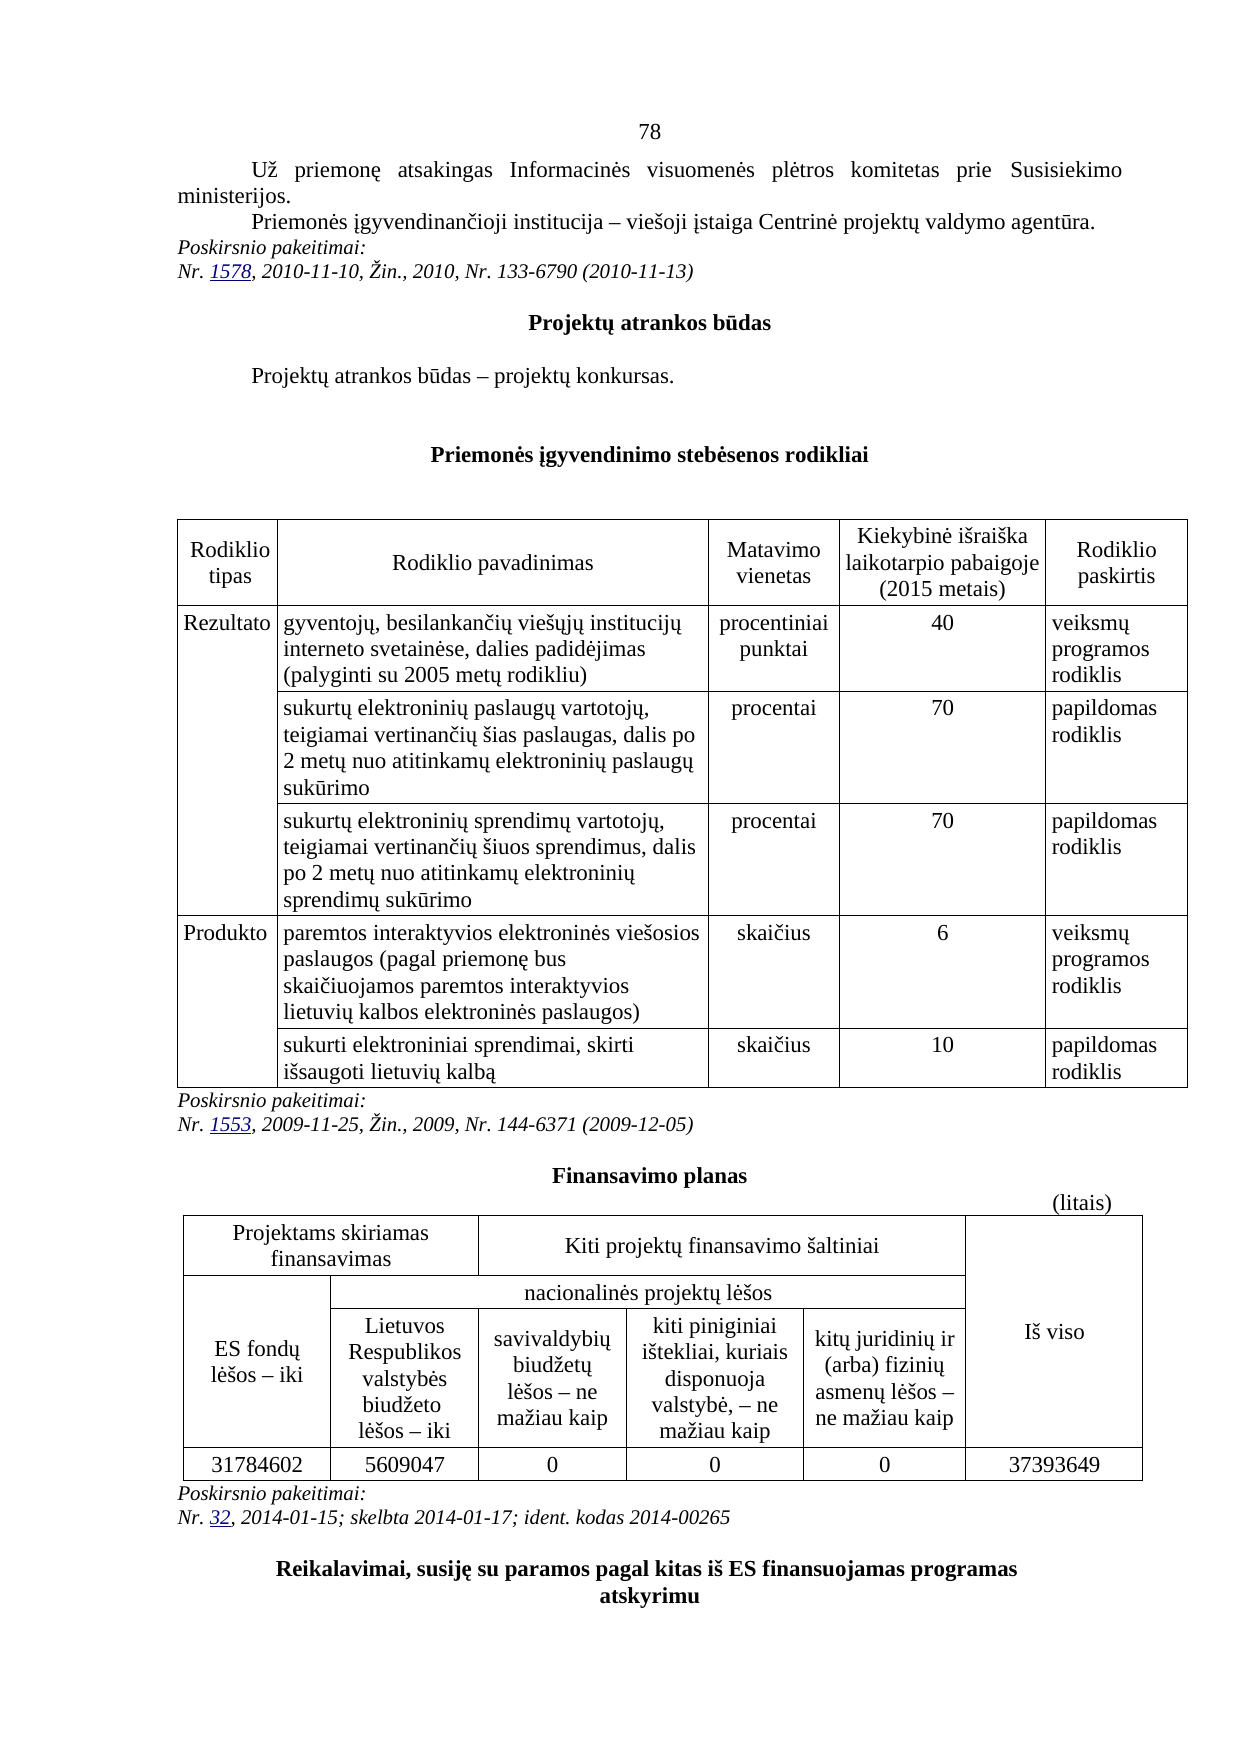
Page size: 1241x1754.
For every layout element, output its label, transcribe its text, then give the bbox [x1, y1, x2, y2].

text Finansavimo planas [177, 1162, 1122, 1189]
table_cell Lietuvos Respublikos valstybės biudžeto lėšos – iki [331, 1309, 478, 1447]
table_cell Produkto [178, 916, 277, 1087]
text Priemonės įgyvendinimo stebėsenos rodikliai [177, 441, 1122, 467]
table_cell skaičius [709, 1029, 839, 1087]
table_cell 70 [840, 804, 1045, 915]
table_cell kitų juridinių ir (arba) fizinių asmenų lėšos – ne mažiau kaip [804, 1309, 965, 1447]
table_cell sukurti elektroniniai sprendimai, skirti išsaugoti lietuvių kalbą [278, 1029, 708, 1087]
table_cell papildomas rodiklis [1046, 692, 1187, 803]
table_cell procentai [709, 804, 839, 915]
table_cell nacionalinės projektų lėšos [331, 1276, 965, 1308]
table_header Iš viso [966, 1216, 1142, 1447]
table_cell 5609047 [331, 1448, 478, 1480]
table_cell veiksmų programos rodiklis [1046, 606, 1187, 691]
table_cell kiti piniginiai ištekliai, kuriais disponuoja valstybė, – ne mažiau kaip [627, 1309, 803, 1447]
table_cell gyventojų, besilankančių viešųjų institucijų interneto svetainėse, dalies padidėjimas (palyginti su 2005 metų rodikliu) [278, 606, 708, 691]
text Projektų atrankos būdas – projektų konkursas. [177, 362, 1122, 388]
table_cell sukurtų elektroninių paslaugų vartotojų, teigiamai vertinančių šias paslaugas, dalis po 2 metų nuo atitinkamų elektroninių paslaugų sukūrimo [278, 692, 708, 803]
table_cell procentai [709, 692, 839, 803]
text Nr. 32, 2014-01-15; skelbta 2014-01-17; ident. kodas 2014-00265 [177, 1505, 1122, 1529]
text Poskirsnio pakeitimai: [177, 1481, 1122, 1505]
table_cell 37393649 [966, 1448, 1142, 1480]
table_header Rodiklio paskirtis [1046, 520, 1187, 604]
table_cell 0 [627, 1448, 803, 1480]
text Poskirsnio pakeitimai: [177, 235, 1122, 259]
table_cell skaičius [709, 916, 839, 1027]
table_header Matavimo vienetas [709, 520, 839, 604]
text Priemonės įgyvendinančioji institucija – viešoji įstaiga Centrinė projektų valdymo agentūra. [177, 208, 1122, 235]
table_cell 40 [840, 606, 1045, 691]
text Poskirsnio pakeitimai: [177, 1088, 1122, 1112]
table_header Projektams skiriamas finansavimas [184, 1216, 478, 1275]
table_cell 6 [840, 916, 1045, 1027]
text Reikalavimai, susiję su paramos pagal kitas iš ES finansuojamas programas atskyrimu [177, 1529, 1122, 1608]
table_cell papildomas rodiklis [1046, 804, 1187, 915]
table_header Rodiklio tipas [178, 520, 277, 604]
text (litais) [177, 1189, 1112, 1215]
text Projektų atrankos būdas [177, 309, 1122, 336]
table_cell paremtos interaktyvios elektroninės viešosios paslaugos (pagal priemonę bus skaičiuojamos paremtos interaktyvios lietuvių kalbos elektroninės paslaugos) [278, 916, 708, 1027]
table_cell procentiniai punktai [709, 606, 839, 691]
table_cell 10 [840, 1029, 1045, 1087]
text Už priemonę atsakingas Informacinės visuomenės plėtros komitetas prie Susisiekimo ministerijos. [177, 156, 1122, 208]
table_cell Rezultato [178, 606, 277, 915]
table_cell 0 [479, 1448, 626, 1480]
text Nr. 1578, 2010-11-10, Žin., 2010, Nr. 133-6790 (2010-11-13) [177, 259, 1122, 283]
table_cell 0 [804, 1448, 965, 1480]
table_cell veiksmų programos rodiklis [1046, 916, 1187, 1027]
table_cell 70 [840, 692, 1045, 803]
text Nr. 1553, 2009-11-25, Žin., 2009, Nr. 144-6371 (2009-12-05) [177, 1112, 1122, 1136]
table_cell 31784602 [184, 1448, 330, 1480]
table_header Rodiklio pavadinimas [278, 520, 708, 604]
table_cell ES fondų lėšos – iki [184, 1276, 330, 1447]
table_header Kiti projektų finansavimo šaltiniai [479, 1216, 965, 1275]
table_cell sukurtų elektroninių sprendimų vartotojų, teigiamai vertinančių šiuos sprendimus, dalis po 2 metų nuo atitinkamų elektroninių sprendimų sukūrimo [278, 804, 708, 915]
table_cell savivaldybių biudžetų lėšos – ne mažiau kaip [479, 1309, 626, 1447]
table_header Kiekybinė išraiška laikotarpio pabaigoje (2015 metais) [840, 520, 1045, 604]
table_cell papildomas rodiklis [1046, 1029, 1187, 1087]
